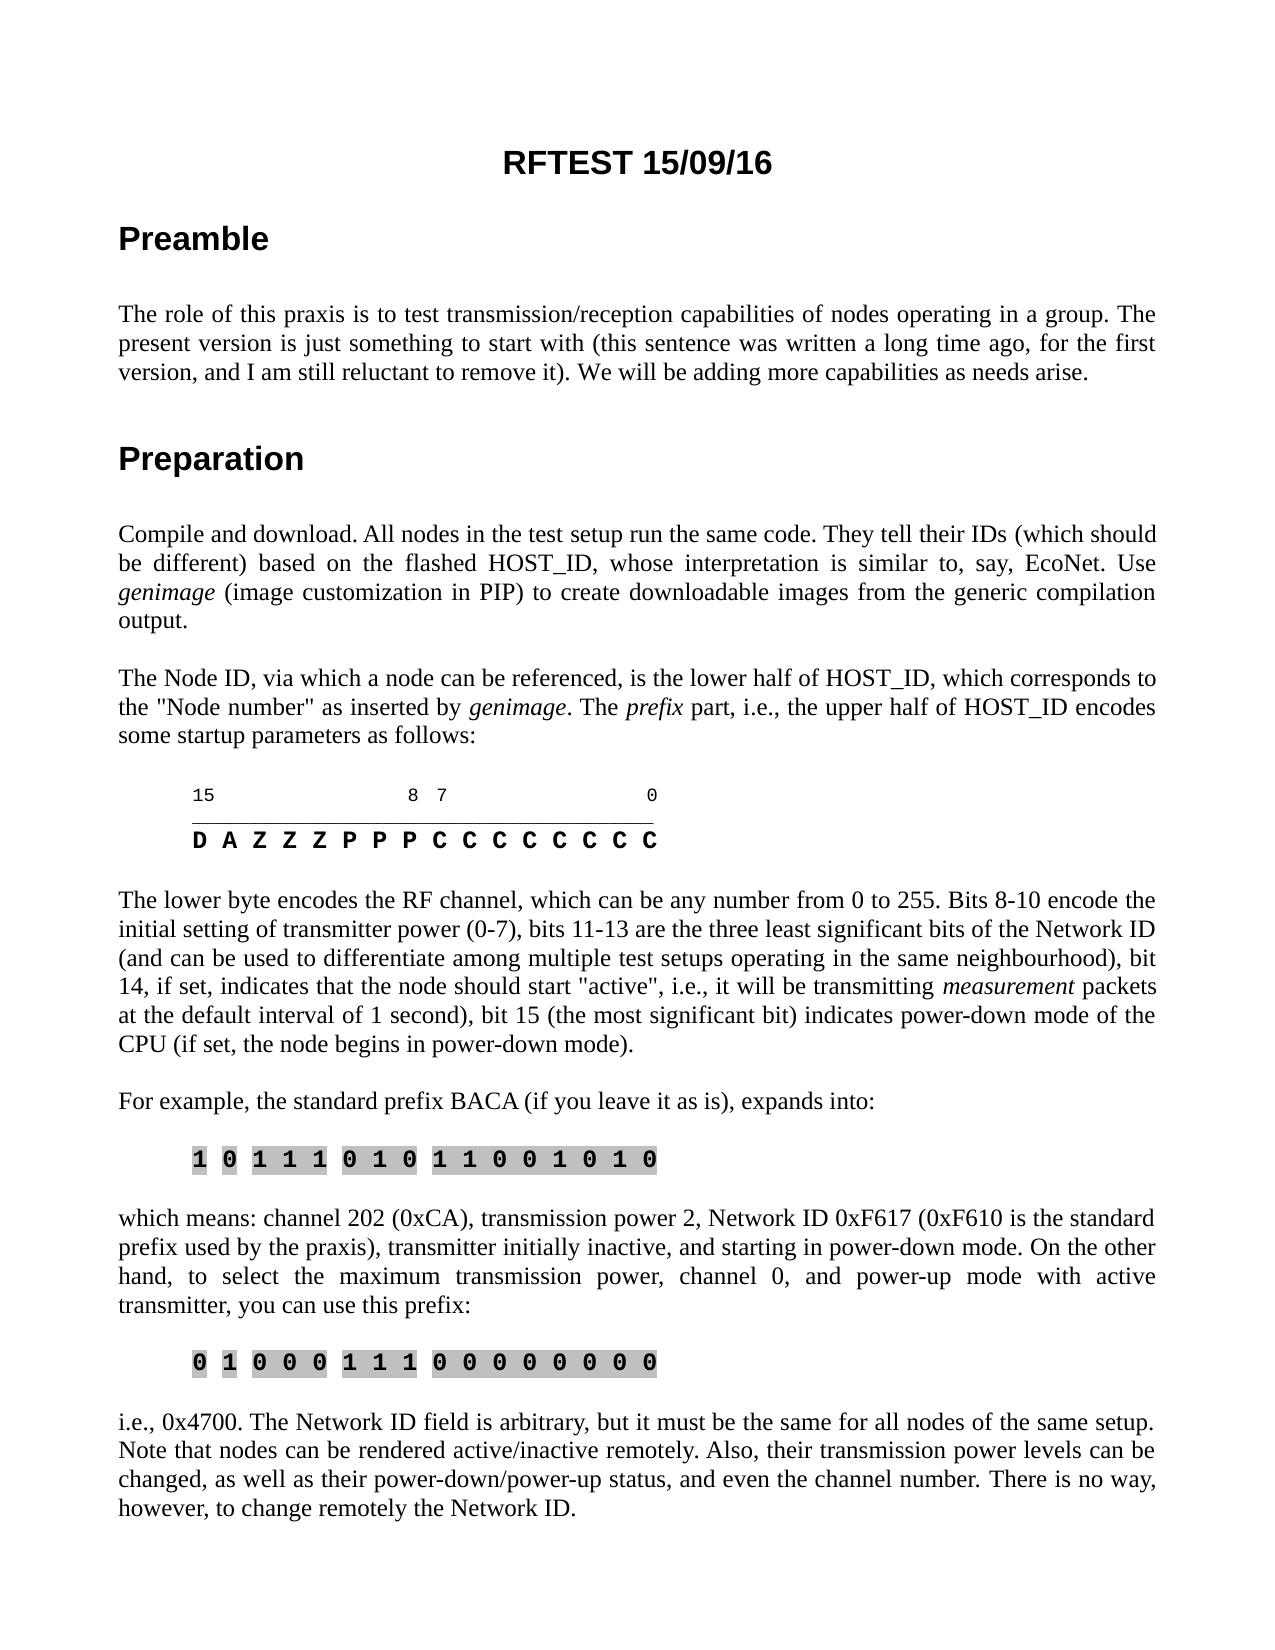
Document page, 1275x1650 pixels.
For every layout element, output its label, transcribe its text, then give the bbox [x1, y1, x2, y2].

text The role of this praxis is to test transmission/reception capabilities of nodes operating in a group. The present version is just something to start with (this sentence was written a long time ago, for the first version, and I am still reluctant to remove it). We will be adding more capabilities as needs arise. [118, 299, 1157, 385]
subtitle Preparation [118, 439, 1157, 478]
subtitle Preamble [118, 219, 1157, 258]
text _________________________________________ [118, 807, 1157, 828]
text The lower byte encodes the RF channel, which can be any number from 0 to 255. Bits 8-10 encode the initial setting of transmitter power (0-7), bits 11-13 are the three least significant bits of the Network ID (and can be used to differentiate among multiple test setups operating in the same neighbourhood), bit 14, if set, indicates that the node should start "active", i.e., it will be transmitting measurement packets at the default interval of 1 second), bit 15 (the most significant bit) indicates power-down mode of the CPU (if set, the node begins in power-down mode). [118, 885, 1157, 1058]
text For example, the standard prefix BACA (if you leave it as is), expands into: [118, 1086, 1157, 1115]
text 15 8 7 0 [118, 778, 1157, 807]
text i.e., 0x4700. The Network ID field is arbitrary, but it must be the same for all nodes of the same setup. Note that nodes can be rendered active/inactive remotely. Also, their transmission power levels can be changed, as well as their power-down/power-up status, and even the channel number. There is no way, however, to change remotely the Network ID. [118, 1407, 1157, 1522]
text The Node ID, via which a node can be referenced, is the lower half of HOST_ID, which corresponds to the "Node number" as inserted by genimage. The prefix part, i.e., the upper half of HOST_ID encodes some startup parameters as follows: [118, 663, 1157, 749]
text Compile and download. All nodes in the test setup run the same code. They tell their IDs (which should be different) based on the flashed HOST_ID, whose interpretation is similar to, say, EcoNet. Use genimage (image customization in PIP) to create downloadable images from the generic compilation output. [118, 519, 1157, 634]
text 1 0 1 1 1 0 1 0 1 1 0 0 1 0 1 0 [118, 1144, 1157, 1175]
text 0 1 0 0 0 1 1 1 0 0 0 0 0 0 0 0 [118, 1347, 1157, 1378]
text D A Z Z Z P P P C C C C C C C C [118, 828, 1157, 856]
text which means: channel 202 (0xCA), transmission power 2, Network ID 0xF617 (0xF610 is the standard prefix used by the praxis), transmitter initially inactive, and starting in power-down mode. On the other hand, to select the maximum transmission power, channel 0, and power-up mode with active transmitter, you can use this prefix: [118, 1203, 1157, 1318]
subtitle RFTEST 15/09/16 [118, 143, 1157, 182]
